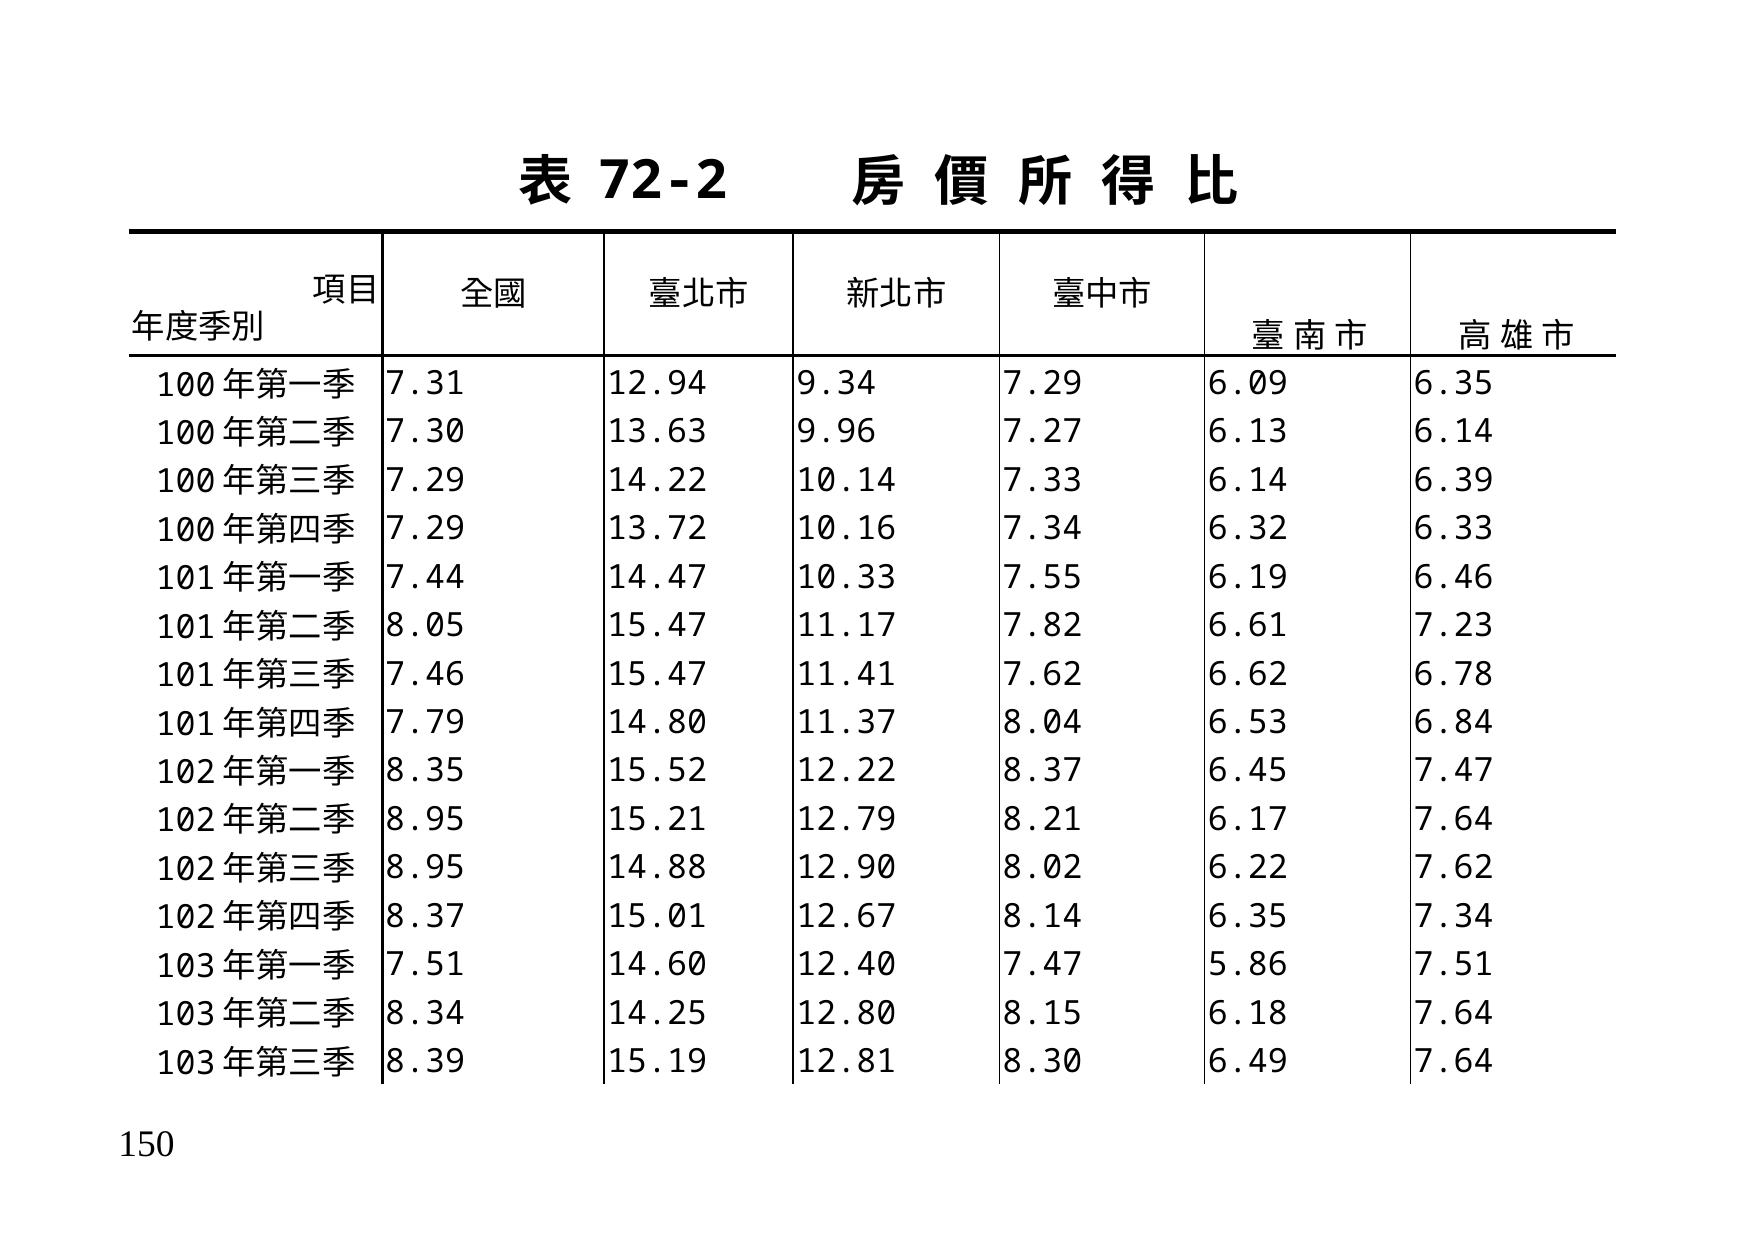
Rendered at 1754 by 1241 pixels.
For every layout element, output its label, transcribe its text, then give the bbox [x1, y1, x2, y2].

table_cell 12.79 [794, 793, 999, 842]
table_cell 8.15 [1000, 987, 1204, 1035]
table_cell 8.37 [1000, 745, 1204, 793]
table_cell 101年第一季 [129, 551, 381, 599]
table_cell 6.84 [1411, 696, 1616, 745]
table_cell 7.33 [1000, 454, 1204, 503]
table_cell 8.34 [384, 987, 603, 1035]
table_cell 14.25 [605, 987, 792, 1035]
table_cell 13.72 [605, 503, 792, 551]
table_cell 6.14 [1411, 406, 1616, 454]
table_cell 7.23 [1411, 600, 1616, 648]
table_cell 7.47 [1411, 745, 1616, 793]
table_cell 100年第四季 [129, 503, 381, 551]
table_cell 7.34 [1411, 890, 1616, 938]
table_cell 14.47 [605, 551, 792, 599]
table_cell 6.19 [1205, 551, 1410, 599]
table_cell 100年第一季 [129, 357, 381, 406]
table_cell 7.27 [1000, 406, 1204, 454]
table_cell 6.62 [1205, 648, 1410, 696]
table_cell 7.34 [1000, 503, 1204, 551]
table_cell 6.61 [1205, 600, 1410, 648]
table_cell 8.37 [384, 890, 603, 938]
table_cell 7.51 [1411, 939, 1616, 987]
table_cell 8.35 [384, 745, 603, 793]
table_cell 7.79 [384, 696, 603, 745]
table_header 全國 [384, 234, 603, 354]
table_cell 7.46 [384, 648, 603, 696]
table_cell 7.64 [1411, 987, 1616, 1035]
table_cell 6.35 [1411, 357, 1616, 406]
table_cell 12.94 [605, 357, 792, 406]
table_cell 7.62 [1000, 648, 1204, 696]
table_cell 8.14 [1000, 890, 1204, 938]
table_cell 103年第三季 [129, 1035, 381, 1084]
table_cell 101年第三季 [129, 648, 381, 696]
table_cell 12.40 [794, 939, 999, 987]
table_cell 15.47 [605, 600, 792, 648]
table_cell 7.29 [1000, 357, 1204, 406]
table_cell 6.13 [1205, 406, 1410, 454]
table_cell 6.09 [1205, 357, 1410, 406]
table_cell 10.14 [794, 454, 999, 503]
table_cell 7.64 [1411, 1035, 1616, 1084]
table_cell 8.39 [384, 1035, 603, 1084]
table_cell 8.02 [1000, 842, 1204, 890]
table_cell 15.47 [605, 648, 792, 696]
table_cell 6.45 [1205, 745, 1410, 793]
table_cell 15.01 [605, 890, 792, 938]
table_cell 101年第四季 [129, 696, 381, 745]
table_cell 15.21 [605, 793, 792, 842]
table_cell 7.62 [1411, 842, 1616, 890]
table_cell 7.31 [384, 357, 603, 406]
table_cell 6.32 [1205, 503, 1410, 551]
table_cell 7.47 [1000, 939, 1204, 987]
table_cell 11.17 [794, 600, 999, 648]
table_cell 14.80 [605, 696, 792, 745]
table_cell 12.90 [794, 842, 999, 890]
table_cell 12.80 [794, 987, 999, 1035]
table_cell 12.81 [794, 1035, 999, 1084]
table_cell 15.19 [605, 1035, 792, 1084]
table_cell 103年第一季 [129, 939, 381, 987]
table_cell 5.86 [1205, 939, 1410, 987]
table_cell 7.64 [1411, 793, 1616, 842]
table_header 高雄市 [1411, 234, 1616, 354]
table_cell 6.49 [1205, 1035, 1410, 1084]
table_cell 6.78 [1411, 648, 1616, 696]
table_header 臺中市 [1000, 234, 1204, 354]
table_cell 7.30 [384, 406, 603, 454]
table_cell 100年第二季 [129, 406, 381, 454]
table_cell 8.04 [1000, 696, 1204, 745]
table_cell 6.17 [1205, 793, 1410, 842]
table_cell 7.51 [384, 939, 603, 987]
table_cell 103年第二季 [129, 987, 381, 1035]
table_cell 7.44 [384, 551, 603, 599]
table_cell 13.63 [605, 406, 792, 454]
table_cell 14.88 [605, 842, 792, 890]
table_header 臺南市 [1205, 234, 1410, 354]
table_cell 9.96 [794, 406, 999, 454]
table_cell 101年第二季 [129, 600, 381, 648]
table_cell 12.22 [794, 745, 999, 793]
table_cell 8.21 [1000, 793, 1204, 842]
table_cell 102年第一季 [129, 745, 381, 793]
table_cell 10.16 [794, 503, 999, 551]
table_cell 11.41 [794, 648, 999, 696]
table_header 新北市 [794, 234, 999, 354]
table_cell 102年第二季 [129, 793, 381, 842]
table_cell 8.95 [384, 842, 603, 890]
table_cell 7.55 [1000, 551, 1204, 599]
table_cell 102年第三季 [129, 842, 381, 890]
table_cell 7.29 [384, 503, 603, 551]
table_cell 6.33 [1411, 503, 1616, 551]
table_cell 7.29 [384, 454, 603, 503]
table_cell 14.22 [605, 454, 792, 503]
table_cell 6.46 [1411, 551, 1616, 599]
table_cell 14.60 [605, 939, 792, 987]
table_cell 102年第四季 [129, 890, 381, 938]
table_cell 6.22 [1205, 842, 1410, 890]
table_cell 8.95 [384, 793, 603, 842]
table_cell 12.67 [794, 890, 999, 938]
table_cell 6.14 [1205, 454, 1410, 503]
table_cell 10.33 [794, 551, 999, 599]
table_cell 6.35 [1205, 890, 1410, 938]
table_cell 11.37 [794, 696, 999, 745]
table_cell 100年第三季 [129, 454, 381, 503]
table_cell 6.18 [1205, 987, 1410, 1035]
table_cell 15.52 [605, 745, 792, 793]
table_cell 8.05 [384, 600, 603, 648]
table_header 項目 年度季別 [129, 234, 381, 354]
table_cell 6.39 [1411, 454, 1616, 503]
table_header 臺北市 [605, 234, 792, 354]
subtitle 表72-2 房價所得比 [128, 104, 1628, 229]
table_cell 9.34 [794, 357, 999, 406]
table_cell 7.82 [1000, 600, 1204, 648]
table_cell 8.30 [1000, 1035, 1204, 1084]
table_cell 6.53 [1205, 696, 1410, 745]
